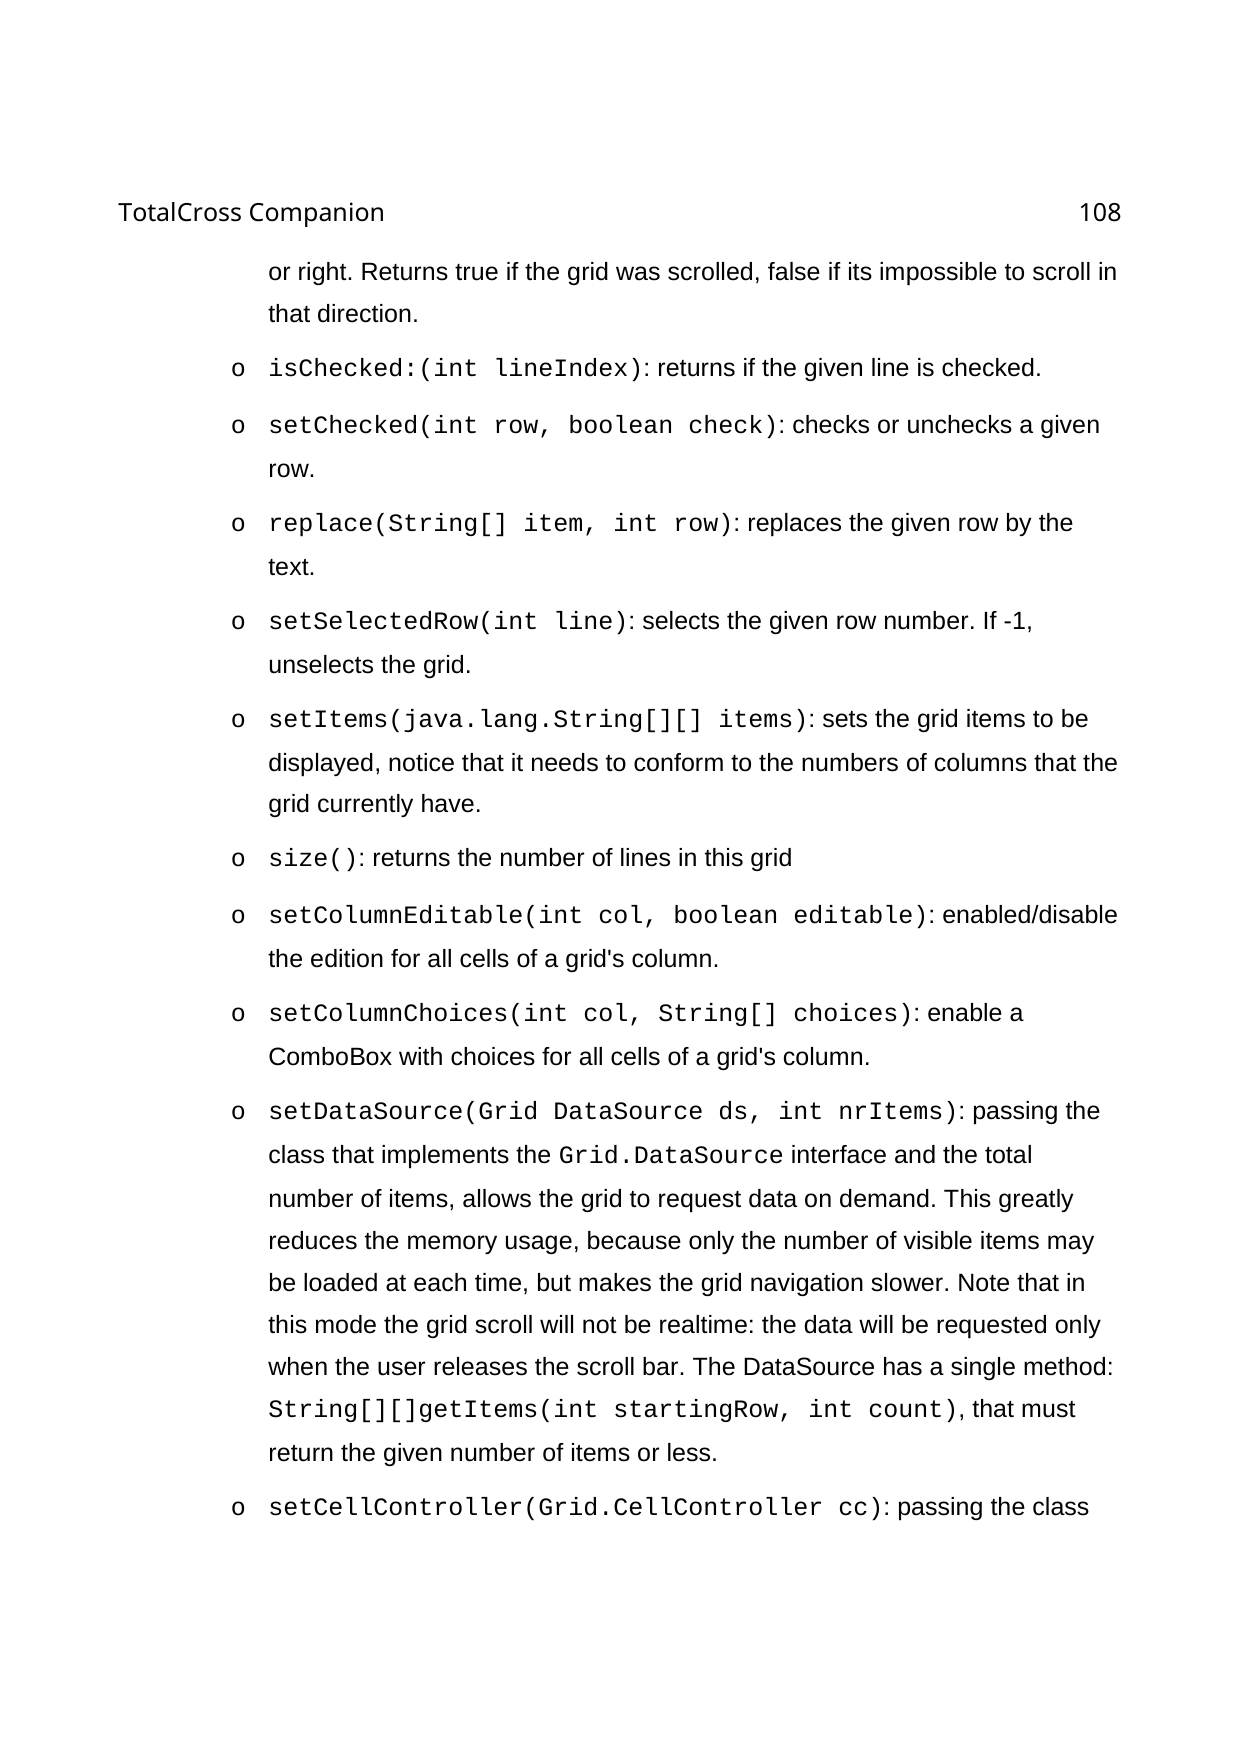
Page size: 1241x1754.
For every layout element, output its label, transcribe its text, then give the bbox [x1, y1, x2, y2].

list replace(String[] item, int row): replaces the given row by the text. [231, 509, 1122, 581]
list setChecked(int row, boolean check): checks or unchecks a given row. [231, 411, 1122, 483]
list setSelectedRow(int line): selects the given row number. If -1, unselects the grid. [231, 607, 1122, 679]
list or right. Returns true if the grid was scrolled, false if its impossible to scroll in that direction. [231, 258, 1122, 328]
list setItems(java.lang.String[][] items): sets the grid items to be displayed, notice that it needs to conform to the numbers of columns that the grid currently have. [231, 704, 1122, 818]
list setColumnEditable(int col, boolean editable): enabled/disable the edition for all cells of a grid's column. [231, 901, 1122, 973]
list setDataSource(Grid DataSource ds, int nrItems): passing the class that implements the Grid.DataSource interface and the total number of items, allows the grid to request data on demand. This greatly reduces the memory usage, because only the number of visible items may be loaded at each time, but makes the grid navigation slower. Note that in this mode the grid scroll will not be realtime: the data will be requested only when the user releases the scroll bar. The DataSource has a single method: String[][]getItems(int startingRow, int count), that must return the given number of items or less. [231, 1097, 1122, 1467]
list setColumnChoices(int col, String[] choices): enable a ComboBox with choices for all cells of a grid's column. [231, 999, 1122, 1071]
list isChecked:(int lineIndex): returns if the given line is checked. [231, 354, 1122, 384]
list setCellController(Grid.CellController cc): passing the class [231, 1493, 1122, 1523]
list size(): returns the number of lines in this grid [231, 844, 1122, 874]
